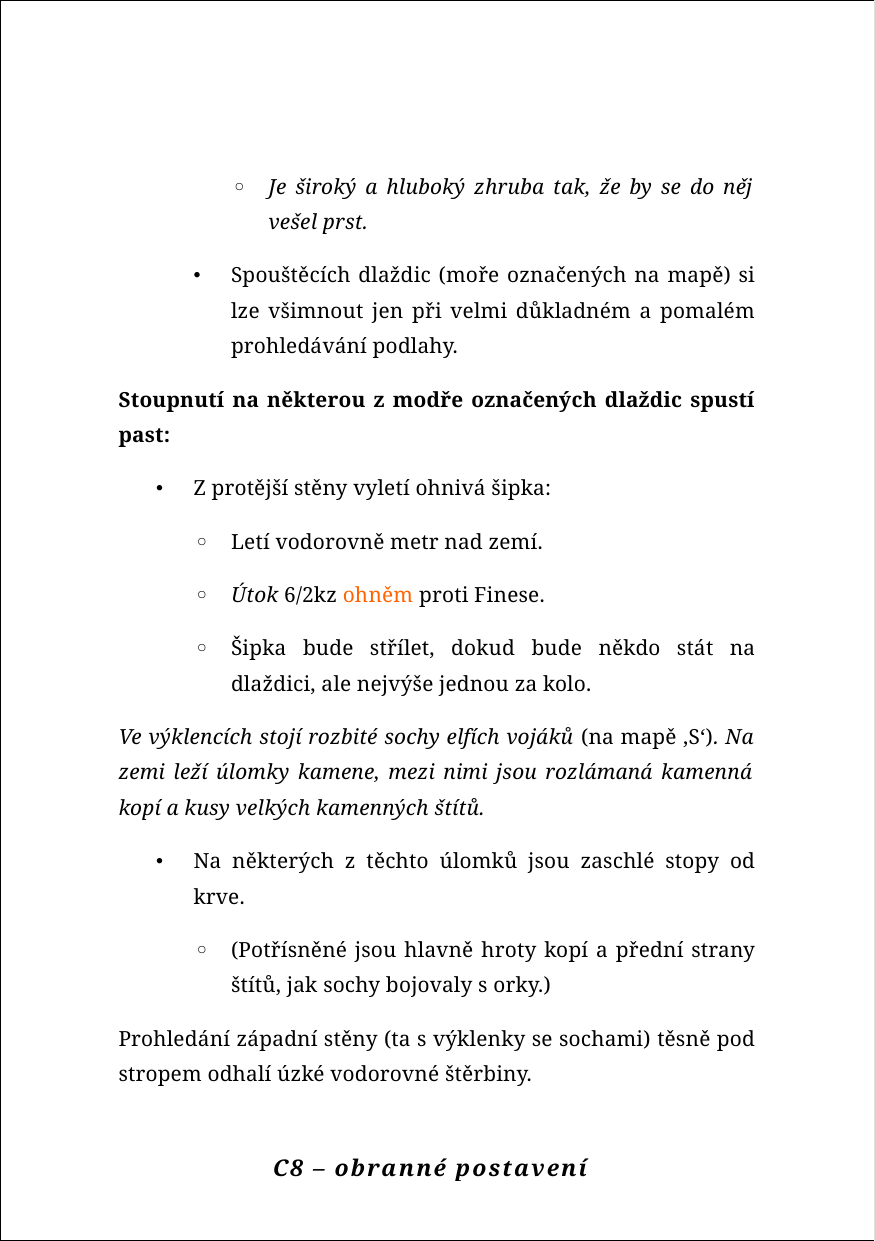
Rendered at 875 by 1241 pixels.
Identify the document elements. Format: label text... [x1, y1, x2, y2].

list Je široký a hluboký zhruba tak, že by se do něj vešel prst. [231, 172, 756, 236]
list Šipka bude střílet, dokud bude někdo stát na dlaždici, ale nejvýše jednou za kolo. [193, 633, 756, 697]
text Stoupnutí na některou z modře označených dlaždic spustí past: [118, 385, 756, 449]
text Ve výklencích stojí rozbité sochy elfích vojáků (na mapě ‚S‘). Na zemi leží úlomky kamene, mezi nimi jsou rozlámaná kamenná kopí a kusy velkých kamenných štítů. [118, 722, 756, 821]
list Letí vodorovně metr nad zemí. [193, 527, 756, 555]
list Útok 6/2kz ohněm proti Finese. [193, 580, 756, 608]
list Spouštěcích dlaždic (moře označených na mapě) si lze všimnout jen při velmi důkladném a pomalém prohledávání podlahy. [193, 261, 756, 360]
list Z protější stěny vyletí ohnivá šipka: [156, 473, 756, 502]
text Prohledání západní stěny (ta s výklenky se sochami) těsně pod stropem odhalí úzké vodorovné štěrbiny. [118, 1024, 756, 1088]
list Na některých z těchto úlomků jsou zaschlé stopy od krve. [156, 846, 756, 910]
list (Potřísněné jsou hlavně hroty kopí a přední strany štítů, jak sochy bojovaly s orky.) [193, 935, 756, 999]
